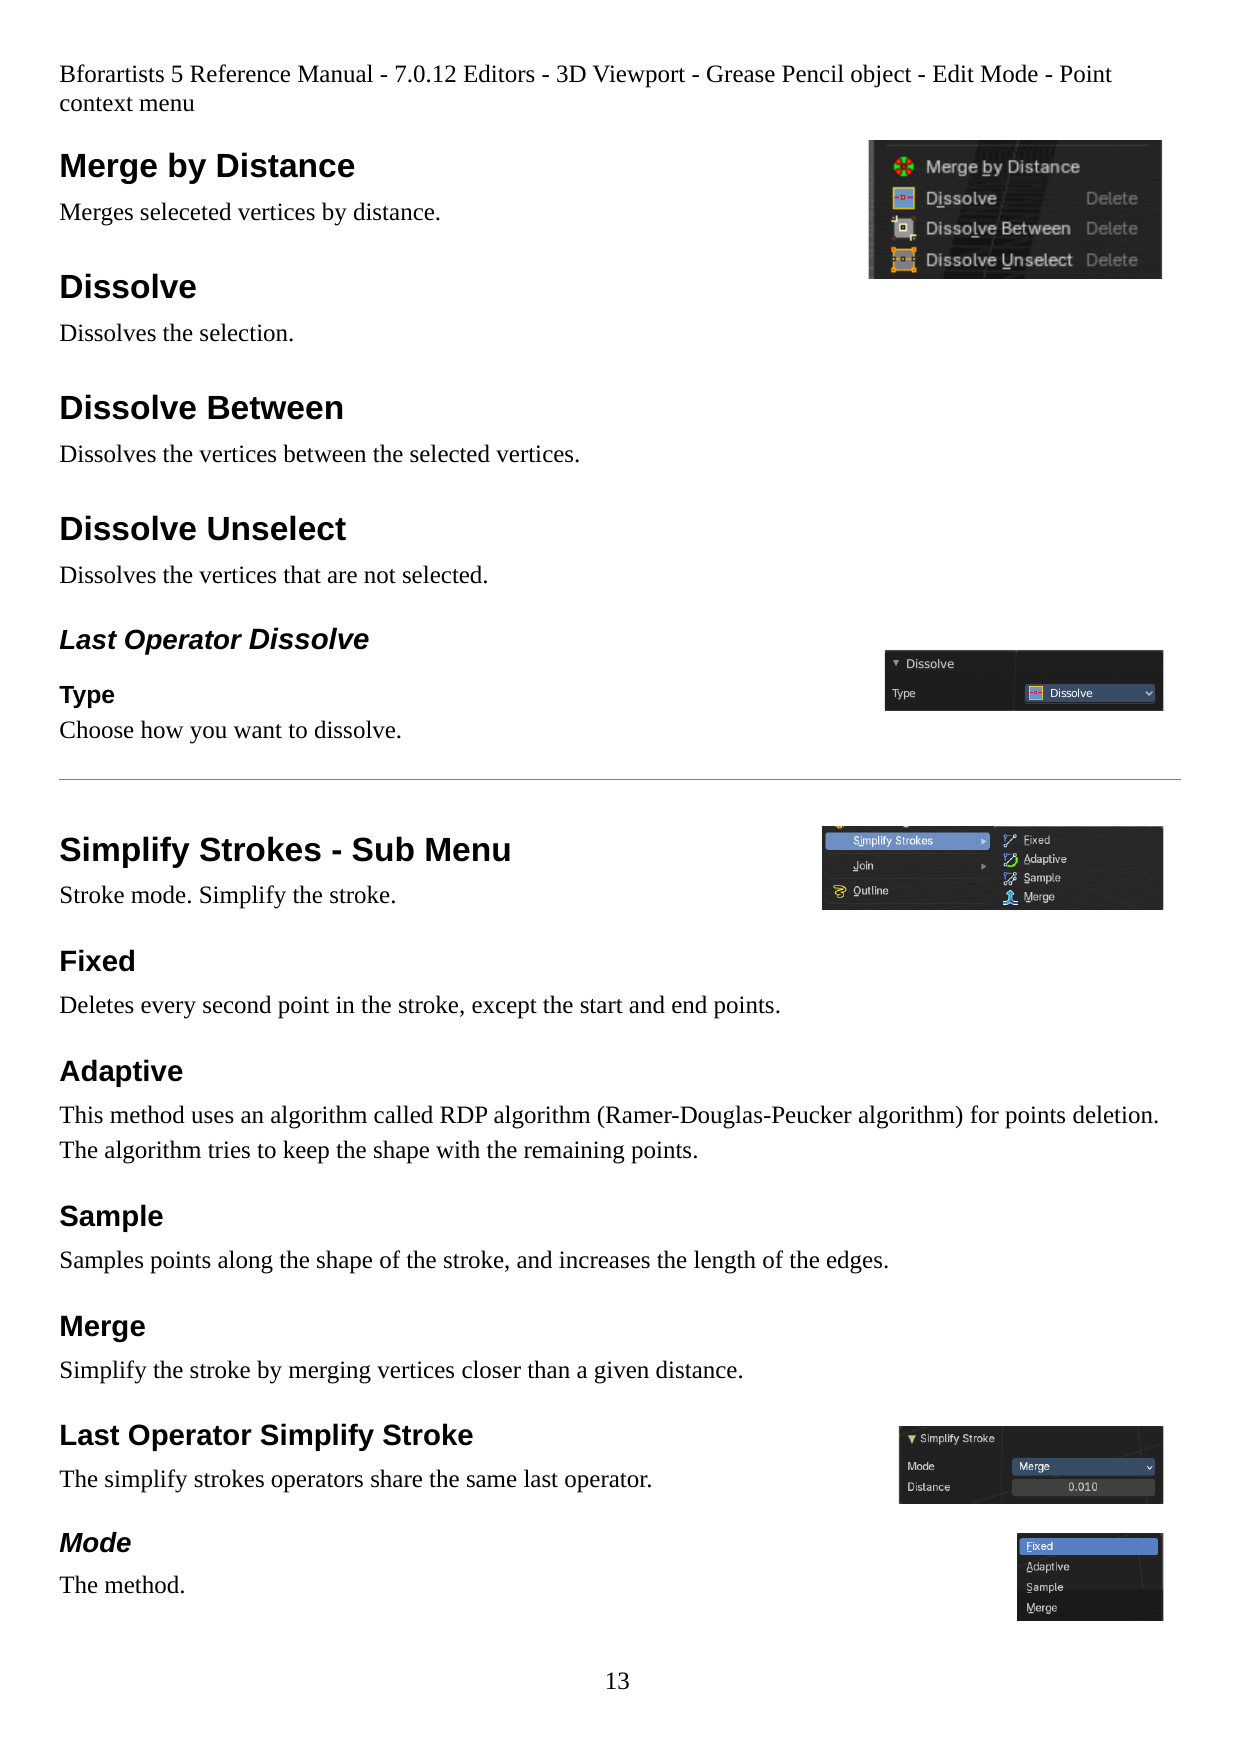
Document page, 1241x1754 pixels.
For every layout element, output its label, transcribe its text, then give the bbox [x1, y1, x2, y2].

subtitle Mode [59, 1526, 1181, 1558]
subtitle [1163, 146, 1181, 185]
subtitle Dissolve Unselect [59, 509, 1181, 548]
text This method uses an algorithm called RDP algorithm (Ramer-Douglas-Peucker algorithm) for points deletion. The algorithm tries to keep the shape with the remaining points. [59, 1100, 1181, 1164]
text [1164, 1571, 1181, 1599]
subtitle [1164, 681, 1181, 709]
picture [822, 826, 1164, 910]
subtitle Merge [59, 1308, 1181, 1342]
text The simplify strokes operators share the same last operator. [59, 1464, 898, 1493]
text The method. [59, 1571, 1017, 1599]
picture [898, 1426, 1164, 1504]
text Deletes every second point in the stroke, except the start and end points. [59, 991, 1181, 1019]
subtitle Adaptive [59, 1054, 1181, 1088]
subtitle Simplify Strokes - Sub Menu [59, 829, 822, 868]
subtitle Sample [59, 1198, 1181, 1232]
subtitle Dissolve Between [59, 388, 1181, 427]
text Dissolves the vertices between the selected vertices. [59, 439, 1181, 468]
subtitle Dissolve [59, 267, 1181, 306]
subtitle Last Operator Dissolve [59, 622, 1181, 656]
picture [868, 140, 1163, 279]
subtitle Fixed [59, 944, 1181, 978]
text Dissolves the selection. [59, 318, 1181, 347]
text Choose how you want to dissolve. [59, 715, 1181, 744]
text Merges seleceted vertices by distance. [59, 197, 868, 226]
text Dissolves the vertices that are not selected. [59, 560, 1181, 589]
picture [884, 650, 1164, 711]
text Simplify the stroke by merging vertices closer than a given distance. [59, 1355, 1181, 1383]
subtitle Last Operator Simplify Stroke [59, 1418, 1181, 1452]
text Stroke mode. Simplify the stroke. [59, 881, 822, 909]
picture [1017, 1533, 1164, 1621]
subtitle [1164, 829, 1181, 868]
subtitle Merge by Distance [59, 146, 868, 185]
subtitle Type [59, 681, 884, 709]
text Samples points along the shape of the stroke, and increases the length of the edges. [59, 1245, 1181, 1273]
